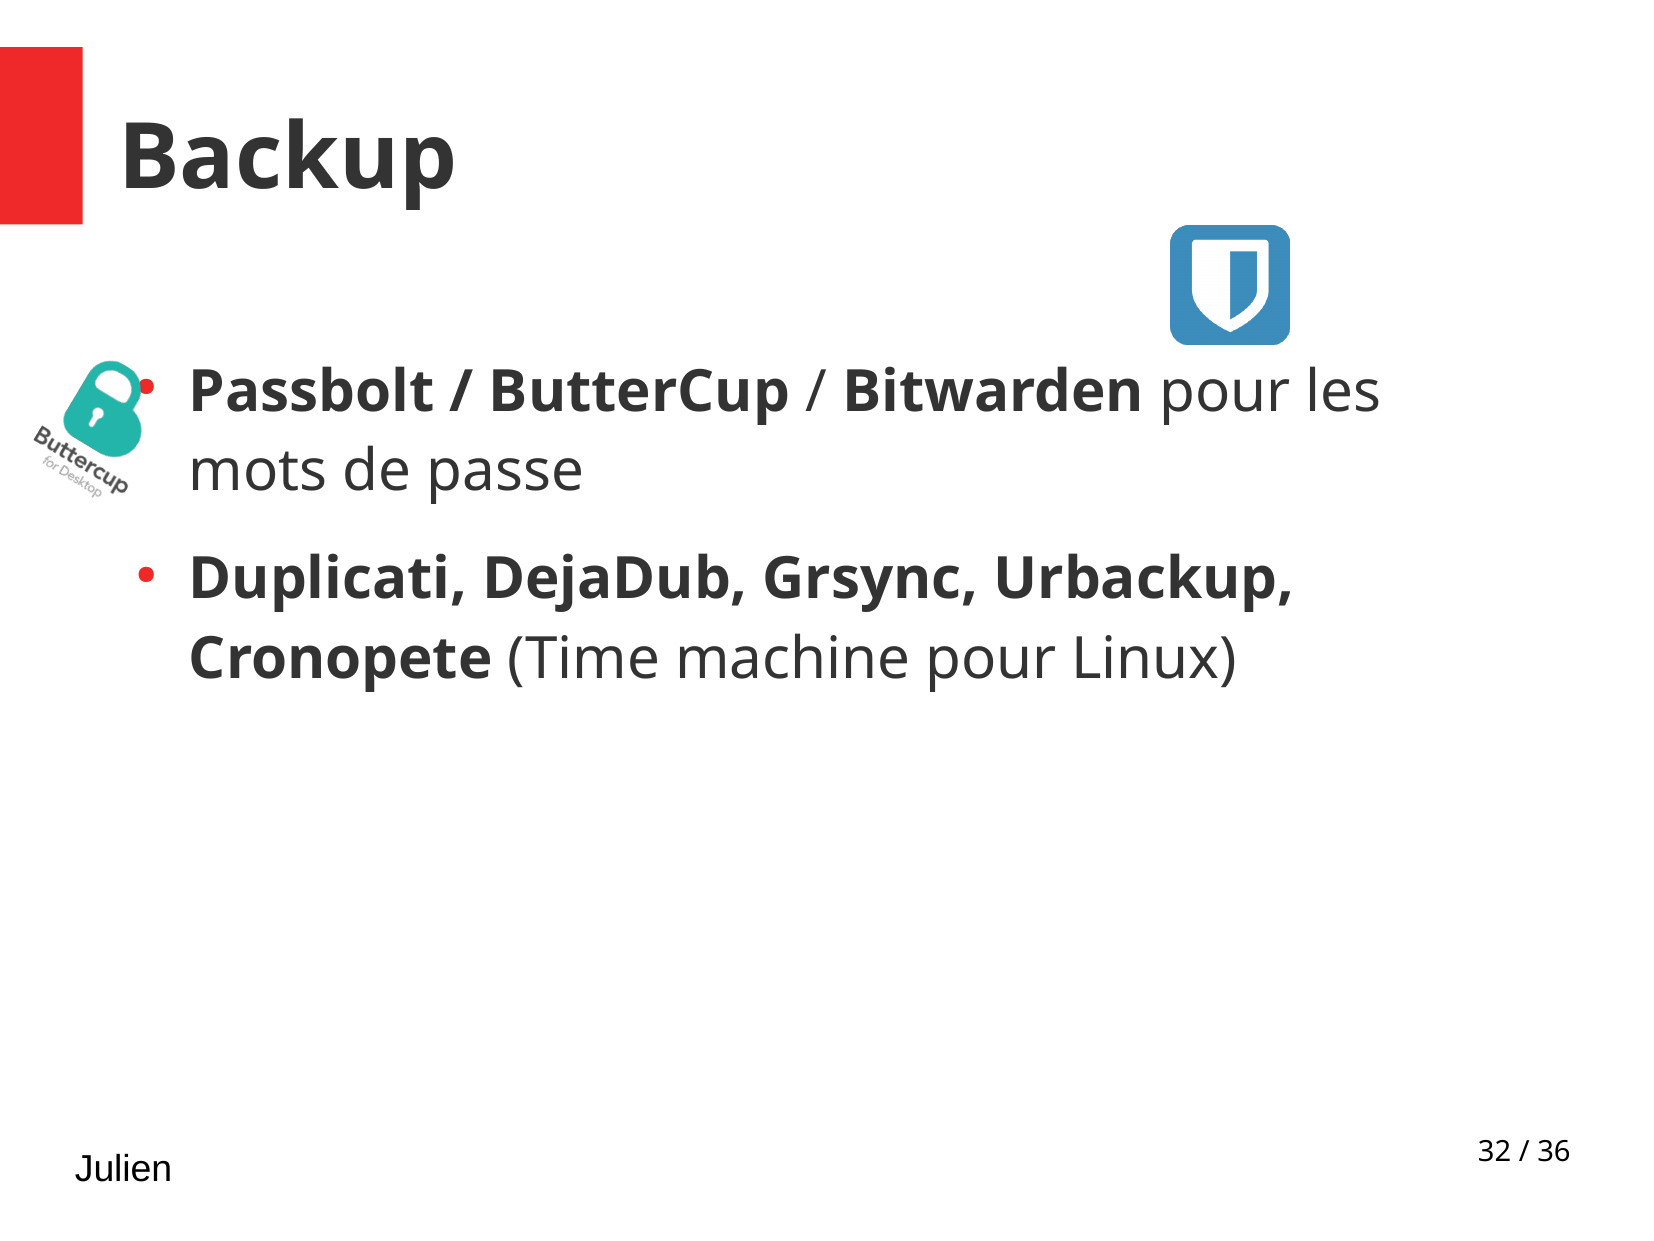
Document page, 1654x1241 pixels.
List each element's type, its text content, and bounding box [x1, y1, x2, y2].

picture [23, 345, 181, 511]
list Passbolt / ButterCup / Bitwarden pour les mots de passe Duplicati, DejaDub, Grsync, Urbackup, Cronopete (Time machine pour Linux) [118, 240, 1536, 1074]
text_box Julien [60, 1140, 188, 1197]
picture [1170, 225, 1290, 346]
title Backup [118, 49, 1571, 257]
